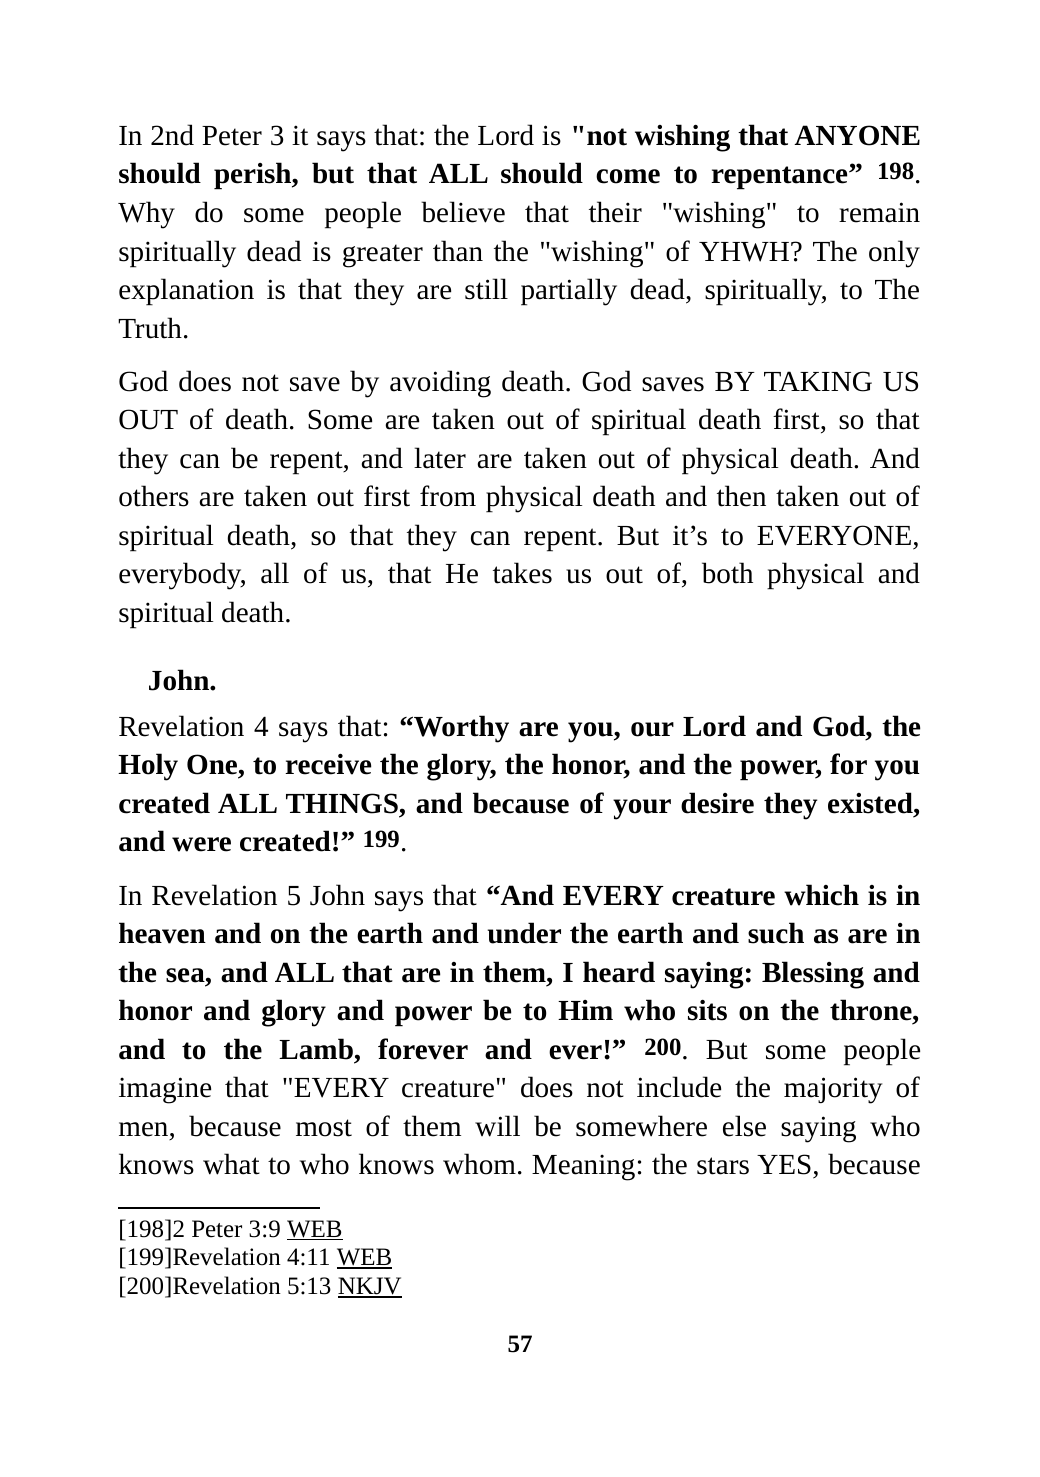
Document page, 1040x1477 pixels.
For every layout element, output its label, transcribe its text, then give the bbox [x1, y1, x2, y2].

text Revelation 4 says that: “Worthy are you, our Lord and God, the Holy One, to receive the glory, the honor, and the power, for you created ALL THINGS, and because of your desire they existed, and were created!” . [118, 709, 921, 858]
subtitle John. [148, 663, 921, 696]
text In Revelation 5 John says that “And EVERY creature which is in heaven and on the earth and under the earth and such as are in the sea, and ALL that are in them, I heard saying: Blessing and honor and glory and power be to Him who sits on the throne, and to the Lamb, forever and ever!” . But some people imagine that "EVERY creature" does not include the majority of men, because most of them will be somewhere else saying who knows what to who knows whom. Meaning: the stars YES, because [118, 878, 921, 1181]
text Revelation 4:11 WEB [118, 1242, 921, 1271]
text In 2nd Peter 3 it says that: the Lord is "not wishing that ANYONE should perish, but that ALL should come to repentance” . Why do some people believe that their "wishing" to remain spiritually dead is greater than the "wishing" of YHWH? The only explanation is that they are still partially dead, spiritually, to The Truth. [118, 118, 921, 344]
text Revelation 5:13 NKJV [118, 1271, 921, 1300]
text 2 Peter 3:9 WEB [118, 1214, 921, 1242]
text God does not save by avoiding death. God saves BY TAKING US OUT of death. Some are taken out of spiritual death first, so that they can be repent, and later are taken out of physical death. And others are taken out first from physical death and then taken out of spiritual death, so that they can repent. But it’s to EVERYONE, everybody, all of us, that He takes us out of, both physical and spiritual death. [118, 364, 921, 629]
